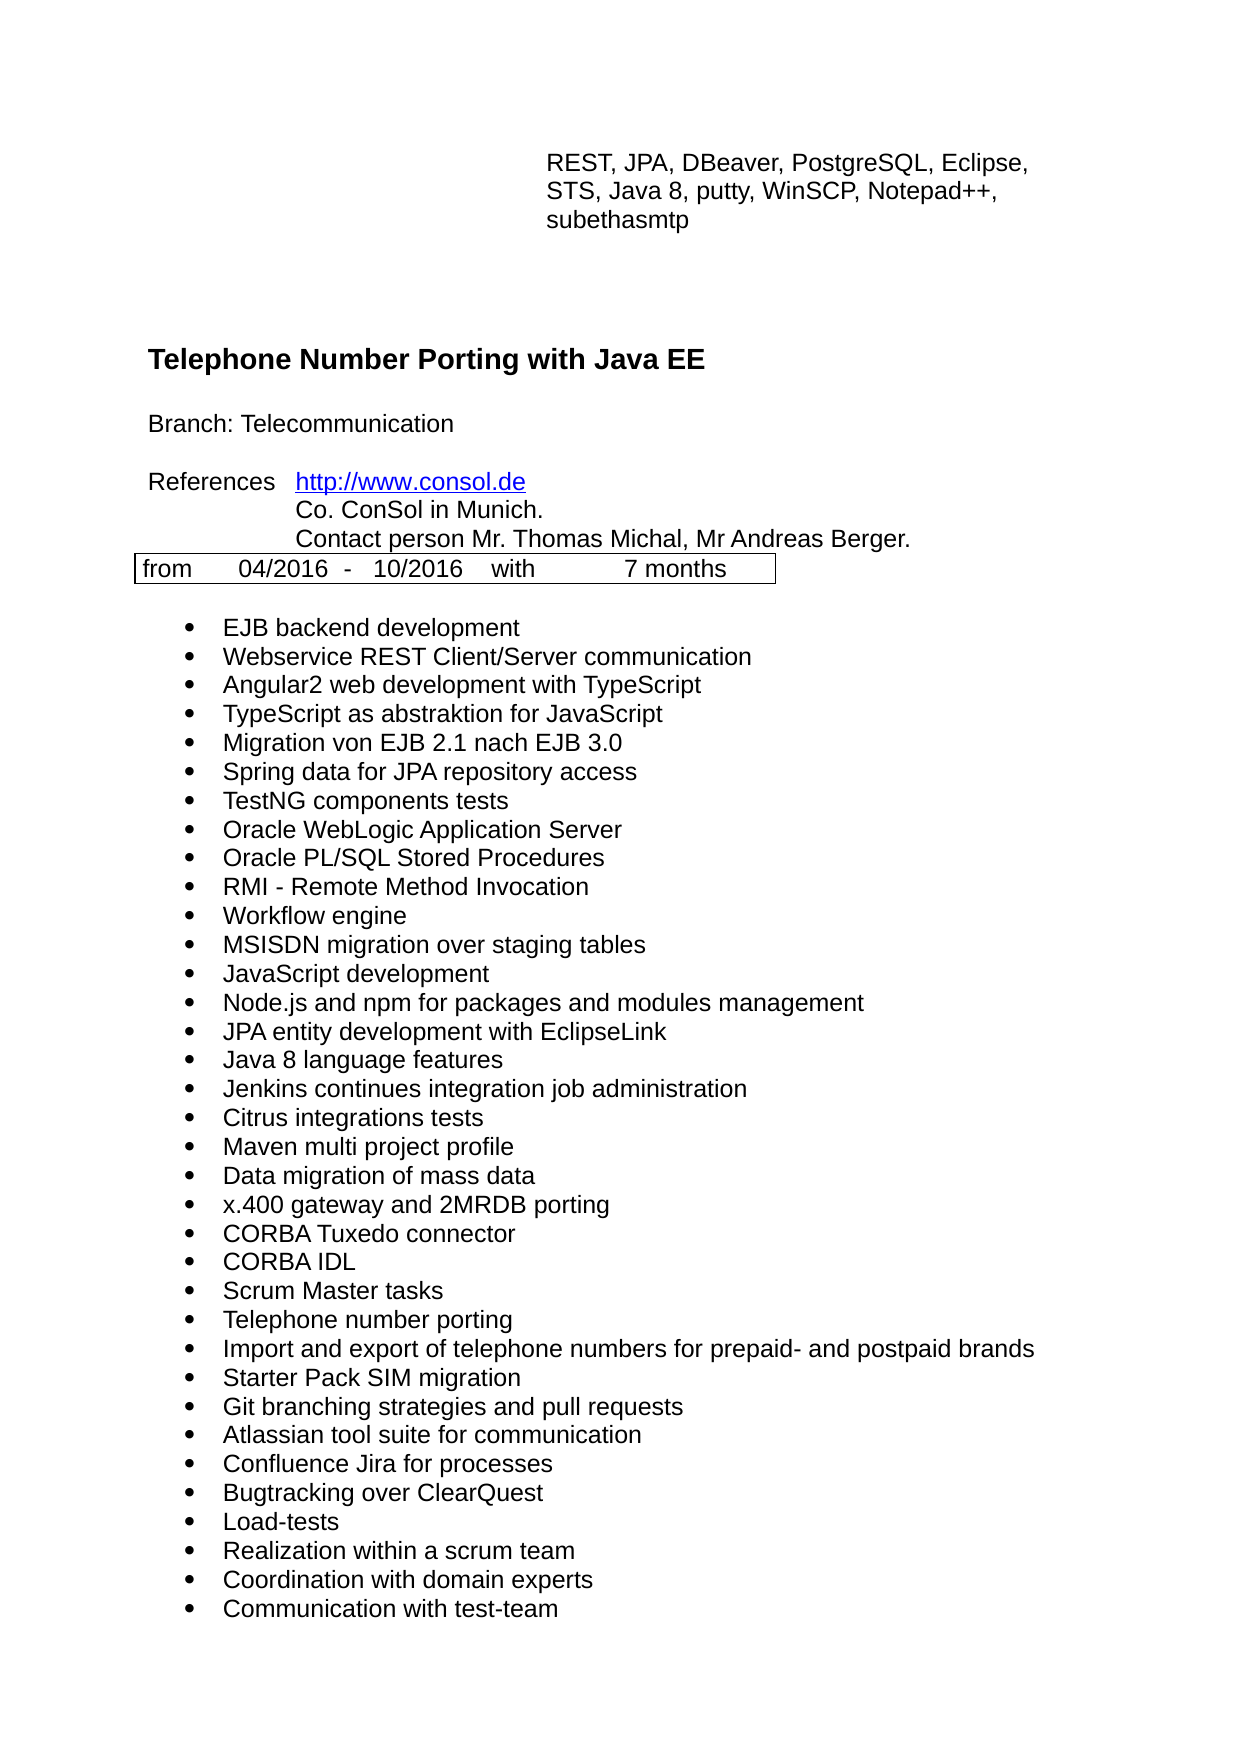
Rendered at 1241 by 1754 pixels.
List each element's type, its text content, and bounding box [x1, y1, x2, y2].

list Java 8 language features [185, 1045, 1104, 1074]
list Data migration of mass data [185, 1161, 1104, 1190]
list TestNG components tests [185, 786, 1104, 814]
list EJB backend development [185, 613, 1104, 641]
table_header 7 months [617, 554, 775, 583]
list Confluence Jira for processes [185, 1449, 1104, 1478]
list Maven multi project profile [185, 1132, 1104, 1161]
list Atlassian tool suite for communication [185, 1421, 1104, 1449]
table_header 04/2016 [231, 554, 336, 583]
list Starter Pack SIM migration [185, 1363, 1104, 1392]
list MSISDN migration over staging tables [185, 930, 1104, 959]
list TypeScript as abstraktion for JavaScript [185, 699, 1104, 728]
table_cell [145, 148, 309, 234]
list JavaScript development [185, 959, 1104, 988]
list CORBA IDL [185, 1247, 1104, 1276]
list Communication with test-team [185, 1594, 1104, 1622]
list Git branching strategies and pull requests [185, 1392, 1104, 1421]
table_cell REST, JPA, DBeaver, PostgreSQL, Eclipse, STS, Java 8, putty, WinSCP, Notepad++, subethasmtp [543, 148, 1089, 234]
list Webservice REST Client/Server communication [185, 641, 1104, 670]
text Branch: Telecommunication [148, 409, 1104, 438]
text Co. ConSol in Munich. [221, 496, 1104, 524]
list Node.js and npm for packages and modules management [185, 988, 1104, 1017]
list RMI - Remote Method Invocation [185, 872, 1104, 901]
list Migration von EJB 2.1 nach EJB 3.0 [185, 728, 1104, 757]
list JPA entity development with EclipseLink [185, 1017, 1104, 1045]
list Bugtracking over ClearQuest [185, 1478, 1104, 1507]
subtitle Telephone Number Porting with Java EE [148, 342, 1104, 376]
list Scrum Master tasks [185, 1276, 1104, 1305]
list Realization within a scrum team [185, 1536, 1104, 1565]
list Import and export of telephone numbers for prepaid- and postpaid brands [185, 1334, 1104, 1363]
list Oracle WebLogic Application Server [185, 814, 1104, 843]
table_header 10/2016 [366, 554, 484, 583]
list Telephone number porting [185, 1305, 1104, 1334]
list Oracle PL/SQL Stored Procedures [185, 843, 1104, 872]
table_cell [309, 148, 543, 234]
list Angular2 web development with TypeScript [185, 670, 1104, 699]
table_header from [136, 554, 231, 583]
text Contact person Mr. Thomas Michal, Mr Andreas Berger. [221, 524, 1104, 553]
text References http://www.consol.de [148, 467, 1104, 496]
list Load-tests [185, 1507, 1104, 1536]
table_header with [484, 554, 617, 583]
table_header - [336, 554, 366, 583]
list CORBA Tuxedo connector [185, 1218, 1104, 1247]
list Citrus integrations tests [185, 1103, 1104, 1132]
list Jenkins continues integration job administration [185, 1074, 1104, 1103]
list x.400 gateway and 2MRDB porting [185, 1190, 1104, 1218]
list Coordination with domain experts [185, 1565, 1104, 1594]
list Workflow engine [185, 901, 1104, 930]
list Spring data for JPA repository access [185, 757, 1104, 786]
